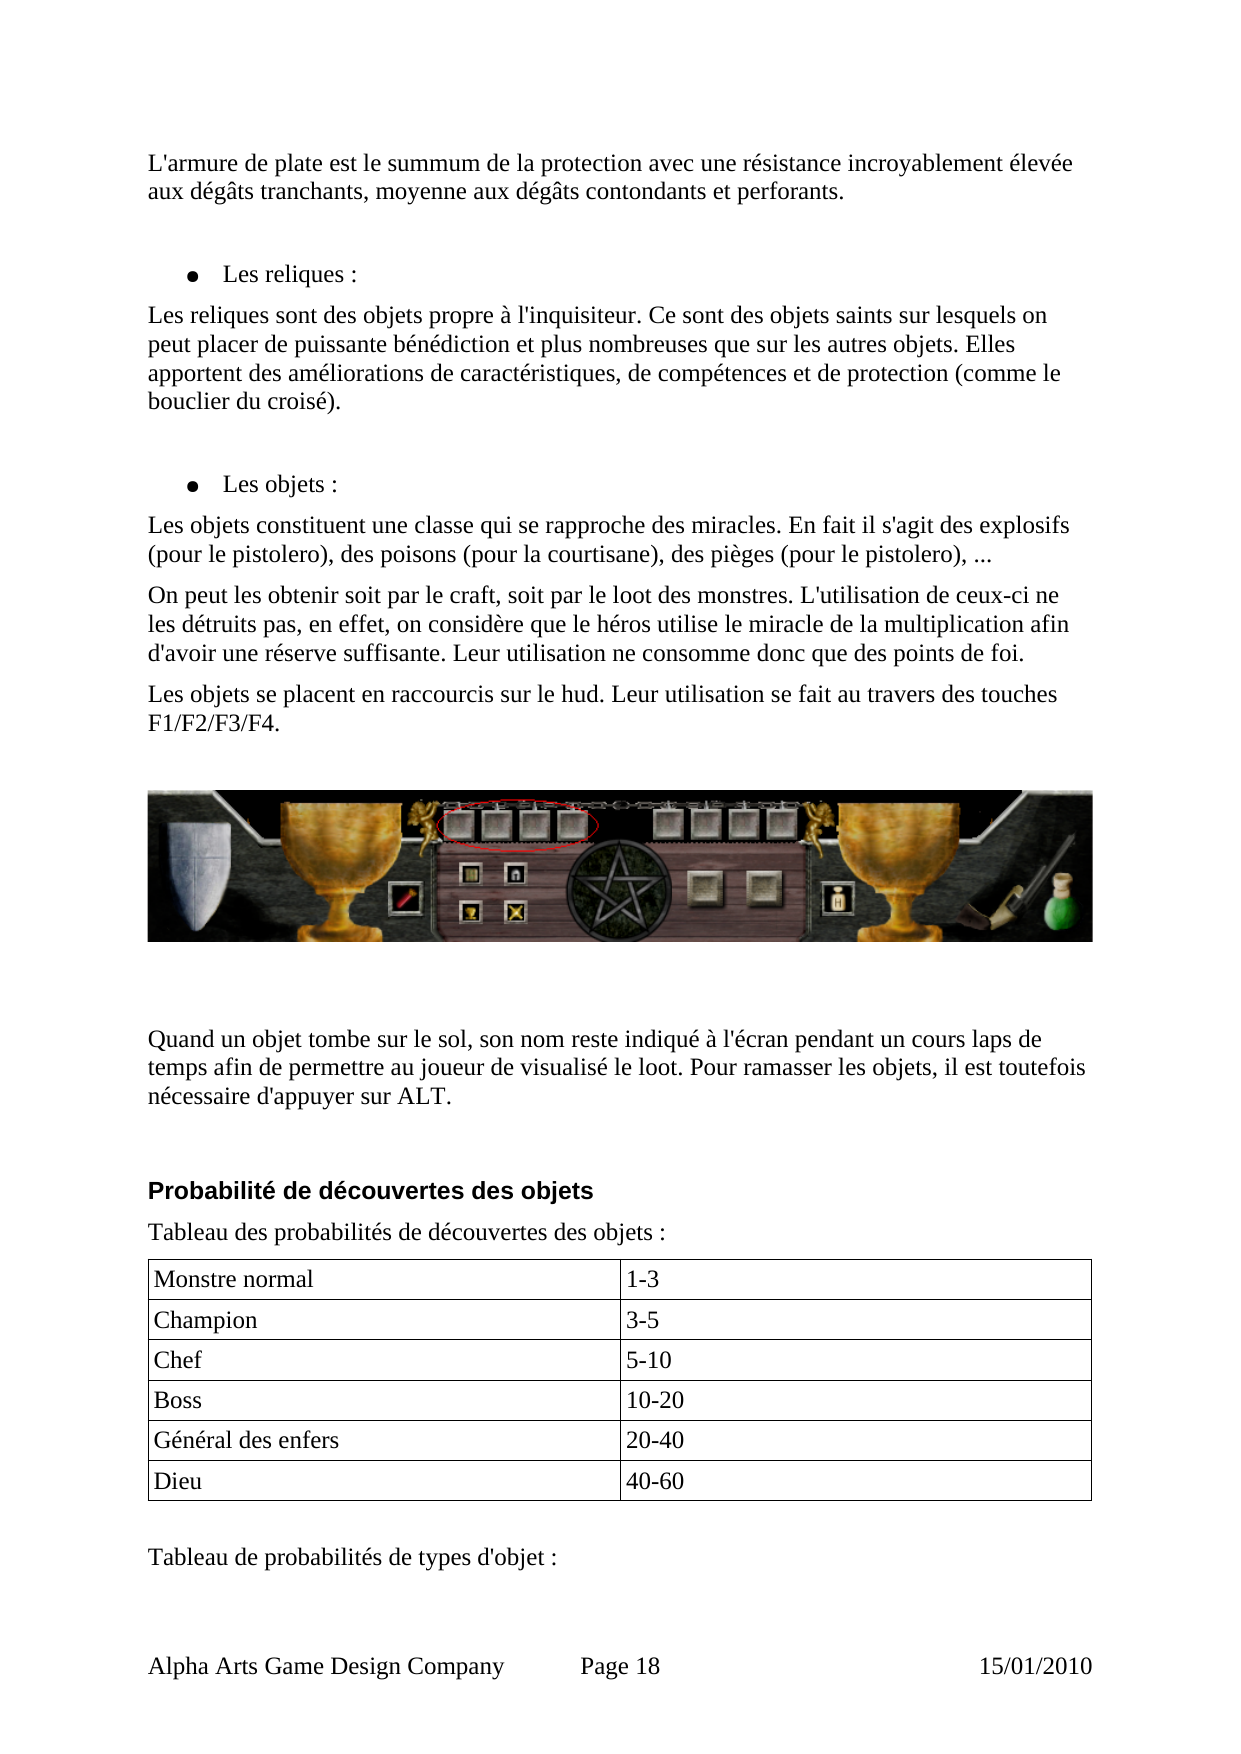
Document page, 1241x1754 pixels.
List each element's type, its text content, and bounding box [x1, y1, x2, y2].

table_cell Chef [149, 1340, 620, 1379]
table_cell 5-10 [621, 1340, 1091, 1379]
table_cell Dieu [149, 1461, 620, 1500]
picture [147, 790, 1093, 942]
text On peut les obtenir soit par le craft, soit par le loot des monstres. L'utilisation de ceux-ci ne les détruits pas, en effet, on considère que le héros utilise le miracle de la multiplication afin d'avoir une réserve suffisante. Leur utilisation ne consomme donc que des points de foi. [148, 580, 1092, 666]
text Tableau de probabilités de types d'objet : [148, 1542, 1092, 1571]
text Quand un objet tombe sur le sol, son nom reste indiqué à l'écran pendant un cours laps de temps afin de permettre au joueur de visualisé le loot. Pour ramasser les objets, il est toutefois nécessaire d'appuyer sur ALT. [148, 1024, 1092, 1110]
list Les reliques : [185, 259, 1092, 288]
table_header Monstre normal [149, 1260, 620, 1299]
text Les objets constituent une classe qui se rapproche des miracles. En fait il s'agit des explosifs (pour le pistolero), des poisons (pour la courtisane), des pièges (pour le pistolero), ... [148, 510, 1092, 568]
table_cell Général des enfers [149, 1421, 620, 1460]
text L'armure de plate est le summum de la protection avec une résistance incroyablement élevée aux dégâts tranchants, moyenne aux dégâts contondants et perforants. [148, 148, 1092, 205]
table_cell Boss [149, 1381, 620, 1420]
table_cell 10-20 [621, 1381, 1091, 1420]
list Les objets : [185, 469, 1092, 498]
subtitle Probabilité de découvertes des objets [148, 1176, 1092, 1205]
table_cell 20-40 [621, 1421, 1091, 1460]
table_cell Champion [149, 1300, 620, 1339]
text Les objets se placent en raccourcis sur le hud. Leur utilisation se fait au travers des touches F1/F2/F3/F4. [148, 679, 1092, 736]
text Les reliques sont des objets propre à l'inquisiteur. Ce sont des objets saints sur lesquels on peut placer de puissante bénédiction et plus nombreuses que sur les autres objets. Elles apportent des améliorations de caractéristiques, de compétences et de protection (comme le bouclier du croisé). [148, 300, 1092, 415]
table_cell 40-60 [621, 1461, 1091, 1500]
table_cell 3-5 [621, 1300, 1091, 1339]
text Tableau des probabilités de découvertes des objets : [148, 1217, 1092, 1246]
table_header 1-3 [621, 1260, 1091, 1299]
